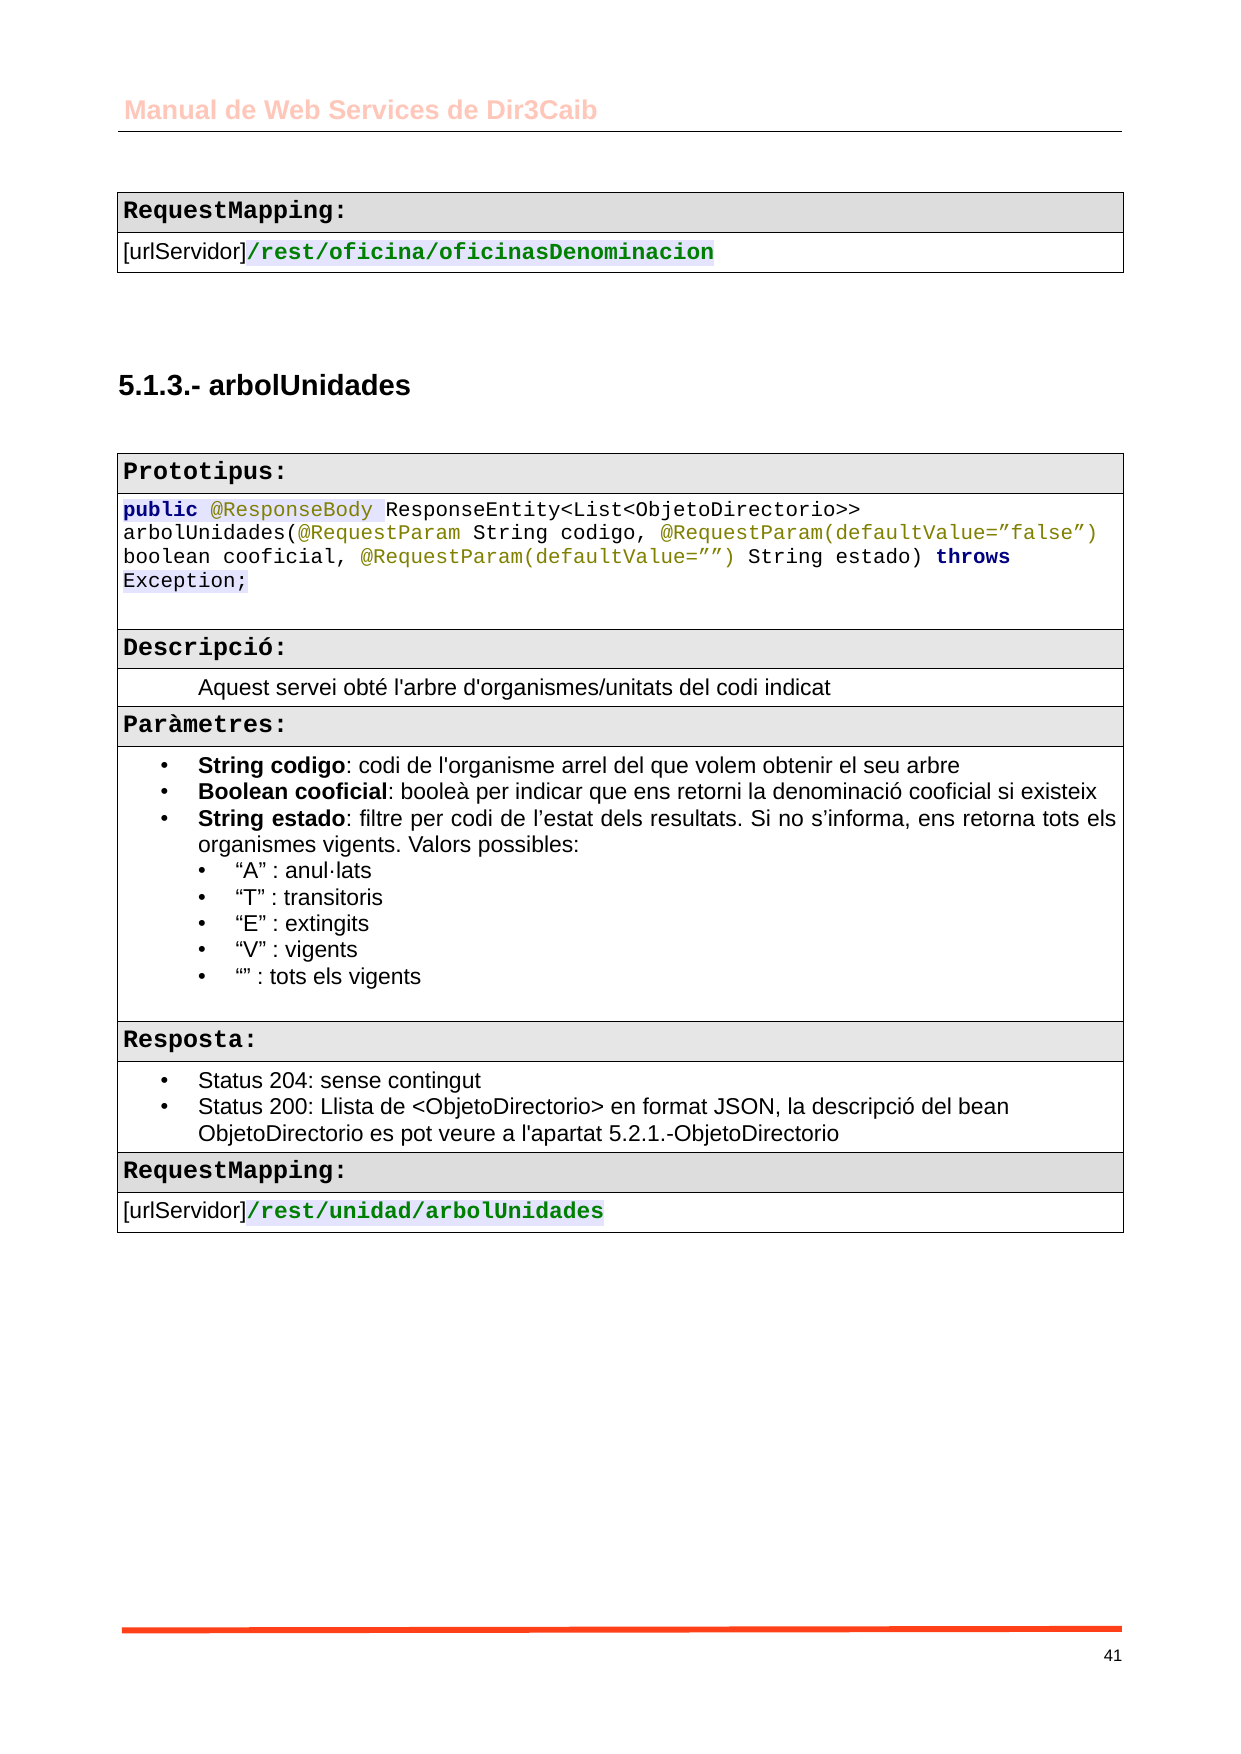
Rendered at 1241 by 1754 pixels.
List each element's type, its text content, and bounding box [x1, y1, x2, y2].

table_cell Paràmetres: [118, 707, 1123, 746]
table_header Prototipus: [118, 454, 1123, 493]
table_cell Status 204: sense contingut Status 200: Llista de <ObjetoDirectorio> en format JSON, la descripció del bean ObjetoDirectorio es pot veure a l'apartat 5.2.1.-ObjetoDirectorio [118, 1062, 1123, 1152]
table_cell [urlServidor]/rest/oficina/oficinasDenominacion [118, 233, 1123, 272]
table_cell Resposta: [118, 1022, 1123, 1061]
table_cell RequestMapping: [118, 193, 1123, 232]
table_cell String codigo: codi de l'organisme arrel del que volem obtenir el seu arbre Boolean cooficial: booleà per indicar que ens retorni la denominació cooficial si existeix String estado: filtre per codi de l’estat dels resultats. Si no s’informa, ens retorna tots els organismes vigents. Valors possibles: “A” : anul·lats “T” : transitoris “E” : extingits “V” : vigents “” : tots els vigents [118, 747, 1123, 1021]
subtitle arbolUnidades [118, 368, 1122, 402]
table_cell [urlServidor]/rest/unidad/arbolUnidades [118, 1193, 1123, 1232]
table_cell Descripció: [118, 630, 1123, 668]
table_cell public @ResponseBody ResponseEntity<List<ObjetoDirectorio>> arbolUnidades(@RequestParam String codigo, @RequestParam(defaultValue=”false”) boolean cooficial, @RequestParam(defaultValue=””) String estado) throws Exception; [118, 494, 1123, 628]
table_cell RequestMapping: [118, 1153, 1123, 1192]
table_cell Aquest servei obté l'arbre d'organismes/unitats del codi indicat [118, 669, 1123, 706]
